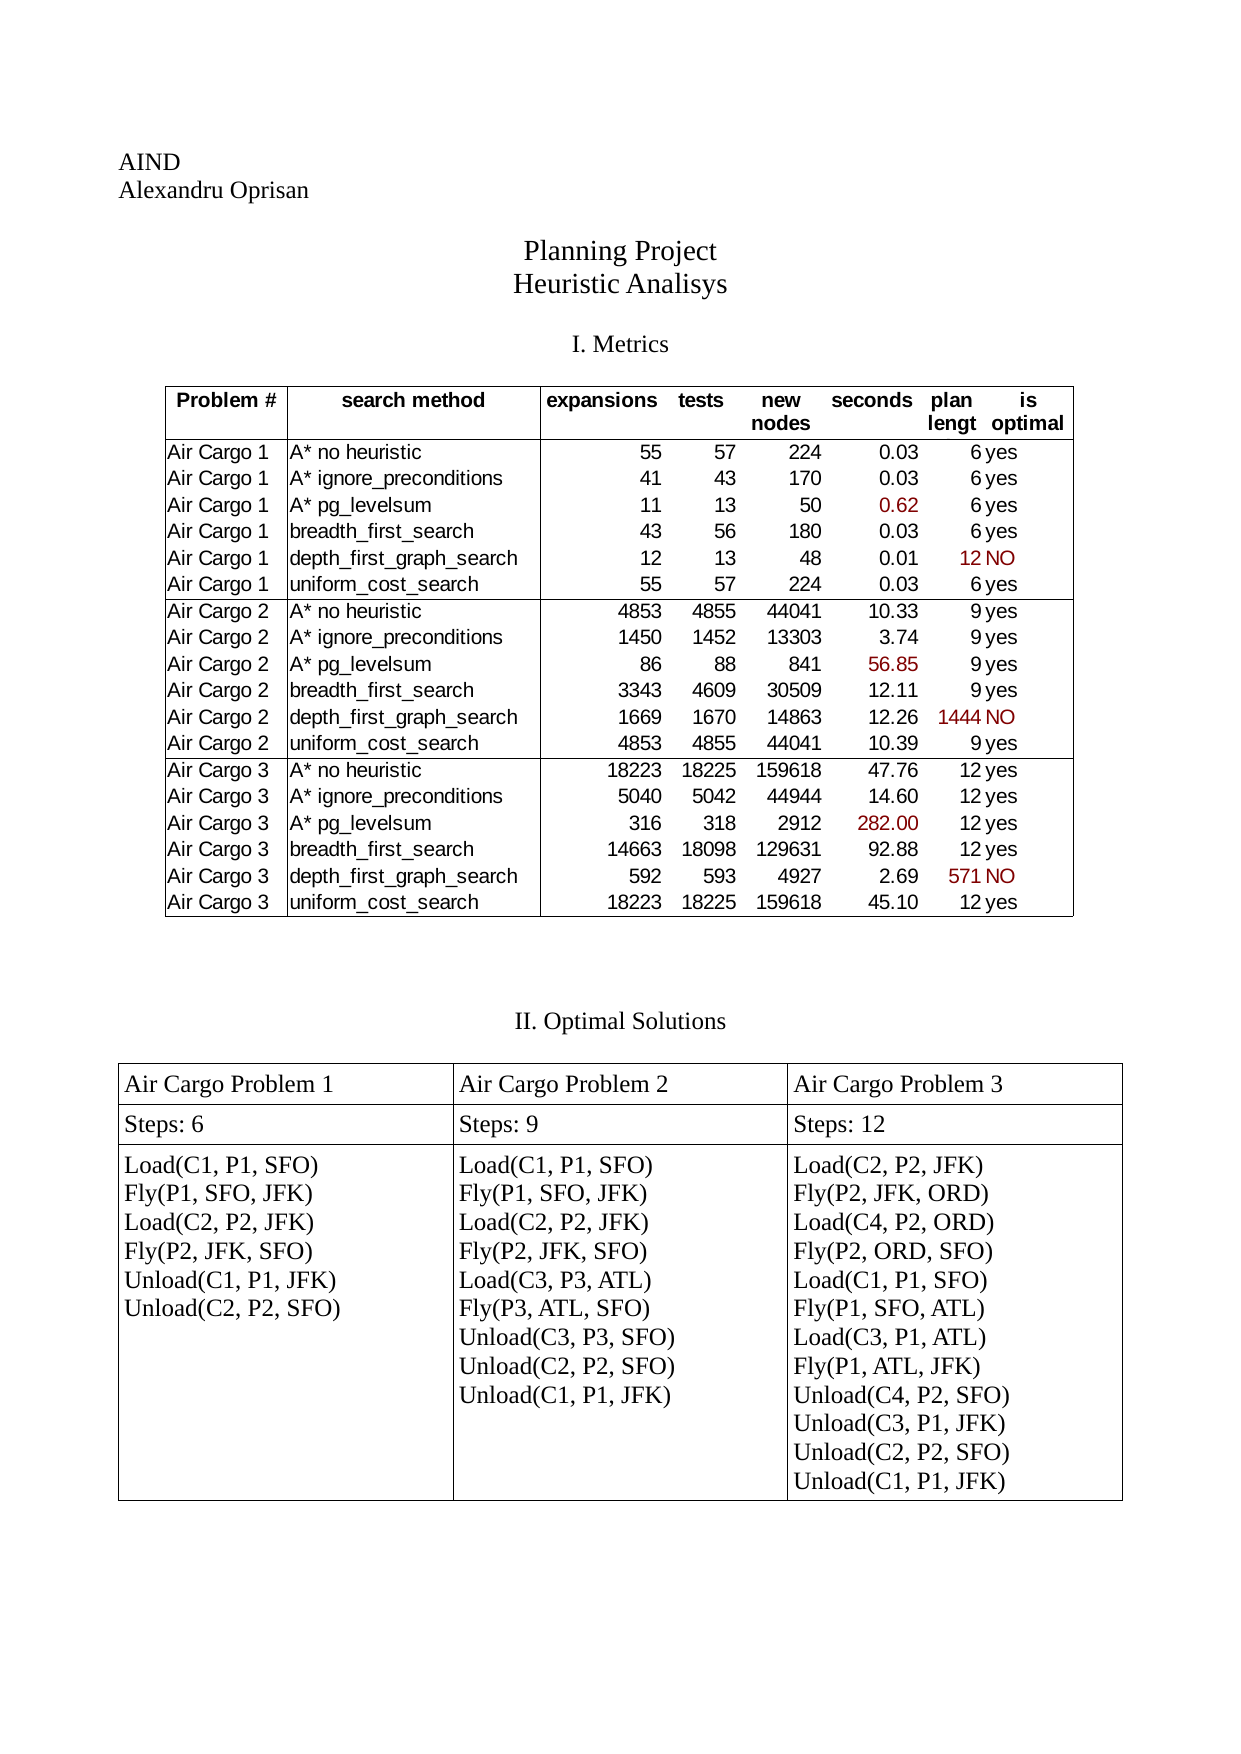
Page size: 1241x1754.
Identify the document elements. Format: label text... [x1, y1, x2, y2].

text II. Optimal Solutions [118, 1006, 1122, 1034]
text Planning Project [118, 233, 1122, 267]
table_cell Steps: 6 [119, 1105, 453, 1144]
text AIND [118, 147, 1122, 176]
table_cell Steps: 12 [788, 1105, 1122, 1144]
table_header Air Cargo Problem 2 [454, 1064, 787, 1103]
table_cell Load(C1, P1, SFO) Fly(P1, SFO, JFK) Load(C2, P2, JFK) Fly(P2, JFK, SFO) Unload(C1, P1, JFK) Unload(C2, P2, SFO) [119, 1145, 453, 1500]
table_cell Load(C2, P2, JFK) Fly(P2, JFK, ORD) Load(C4, P2, ORD) Fly(P2, ORD, SFO) Load(C1, P1, SFO) Fly(P1, SFO, ATL) Load(C3, P1, ATL) Fly(P1, ATL, JFK) Unload(C4, P2, SFO) Unload(C3, P1, JFK) Unload(C2, P2, SFO) Unload(C1, P1, JFK) [788, 1145, 1122, 1500]
table_cell Steps: 9 [454, 1105, 787, 1144]
table_cell Load(C1, P1, SFO) Fly(P1, SFO, JFK) Load(C2, P2, JFK) Fly(P2, JFK, SFO) Load(C3, P3, ATL) Fly(P3, ATL, SFO) Unload(C3, P3, SFO) Unload(C2, P2, SFO) Unload(C1, P1, JFK) [454, 1145, 787, 1500]
table_header Air Cargo Problem 3 [788, 1064, 1122, 1103]
text Heuristic Analisys [118, 267, 1122, 300]
table_header Air Cargo Problem 1 [119, 1064, 453, 1103]
text I. Metrics [118, 329, 1122, 358]
text Alexandru Oprisan [118, 176, 1122, 204]
